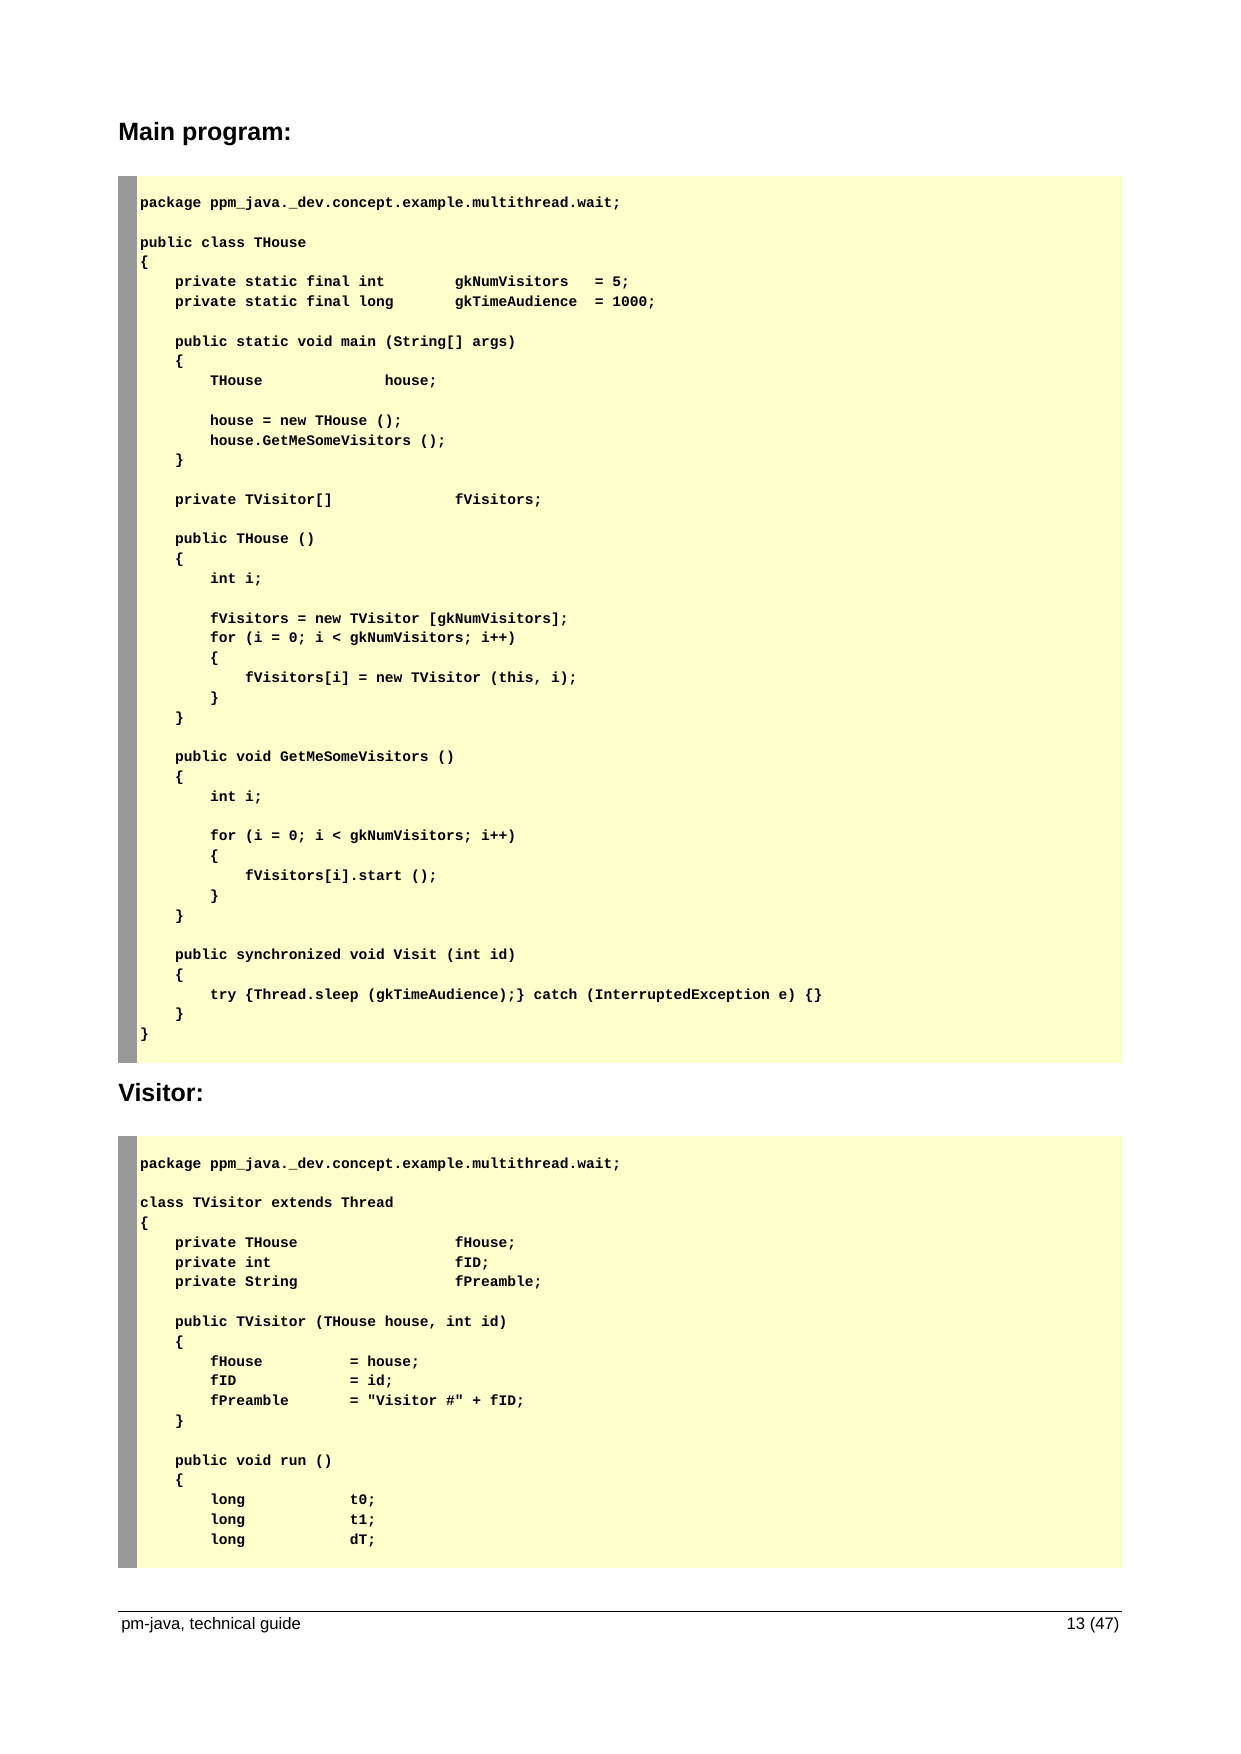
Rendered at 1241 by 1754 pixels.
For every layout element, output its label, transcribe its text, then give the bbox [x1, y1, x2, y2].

list } [137, 710, 1122, 726]
list { [137, 967, 1122, 984]
list public static void main (String[] args) [137, 334, 1122, 350]
list } [137, 1007, 1122, 1023]
list { [137, 255, 1122, 271]
list for (i = 0; i < gkNumVisitors; i++) [137, 631, 1122, 647]
list { [137, 354, 1122, 370]
list private THouse fHouse; [137, 1235, 1122, 1252]
list private static final int gkNumVisitors = 5; [137, 274, 1122, 291]
list for (i = 0; i < gkNumVisitors; i++) [137, 829, 1122, 845]
list house.GetMeSomeVisitors (); [137, 433, 1122, 449]
list package ppm_java._dev.concept.example.multithread.wait; [137, 195, 1122, 212]
list } [137, 1413, 1122, 1430]
list fVisitors = new TVisitor [gkNumVisitors]; [137, 611, 1122, 627]
list } [137, 453, 1122, 469]
list private static final long gkTimeAudience = 1000; [137, 294, 1122, 311]
list class TVisitor extends Thread [137, 1195, 1122, 1212]
list { [137, 848, 1122, 865]
list THouse house; [137, 373, 1122, 390]
list } [137, 690, 1122, 707]
list long t1; [137, 1512, 1122, 1529]
list try {Thread.sleep (gkTimeAudience);} catch (InterruptedException e) {} [137, 987, 1122, 1003]
list private String fPreamble; [137, 1274, 1122, 1291]
list } [137, 888, 1122, 904]
list house = new THouse (); [137, 413, 1122, 429]
list public void run () [137, 1453, 1122, 1469]
list { [137, 1334, 1122, 1351]
list long t0; [137, 1492, 1122, 1509]
list { [137, 769, 1122, 786]
text Visitor: [118, 1079, 1122, 1107]
list private TVisitor[] fVisitors; [137, 492, 1122, 509]
list package ppm_java._dev.concept.example.multithread.wait; [137, 1156, 1122, 1172]
list public class THouse [137, 235, 1122, 251]
list fPreamble = "Visitor #" + fID; [137, 1393, 1122, 1410]
list private int fID; [137, 1255, 1122, 1271]
list long dT; [137, 1532, 1122, 1548]
text Main program: [118, 118, 1122, 146]
list public void GetMeSomeVisitors () [137, 749, 1122, 766]
list fID = id; [137, 1373, 1122, 1390]
list { [137, 1215, 1122, 1232]
list public THouse () [137, 532, 1122, 548]
list fHouse = house; [137, 1354, 1122, 1370]
list int i; [137, 789, 1122, 806]
list fVisitors[i] = new TVisitor (this, i); [137, 670, 1122, 687]
list { [137, 552, 1122, 568]
list { [137, 651, 1122, 667]
list { [137, 1472, 1122, 1489]
list public TVisitor (THouse house, int id) [137, 1314, 1122, 1331]
list } [137, 908, 1122, 924]
list fVisitors[i].start (); [137, 868, 1122, 885]
list } [137, 1027, 1122, 1043]
list int i; [137, 571, 1122, 588]
list public synchronized void Visit (int id) [137, 947, 1122, 964]
